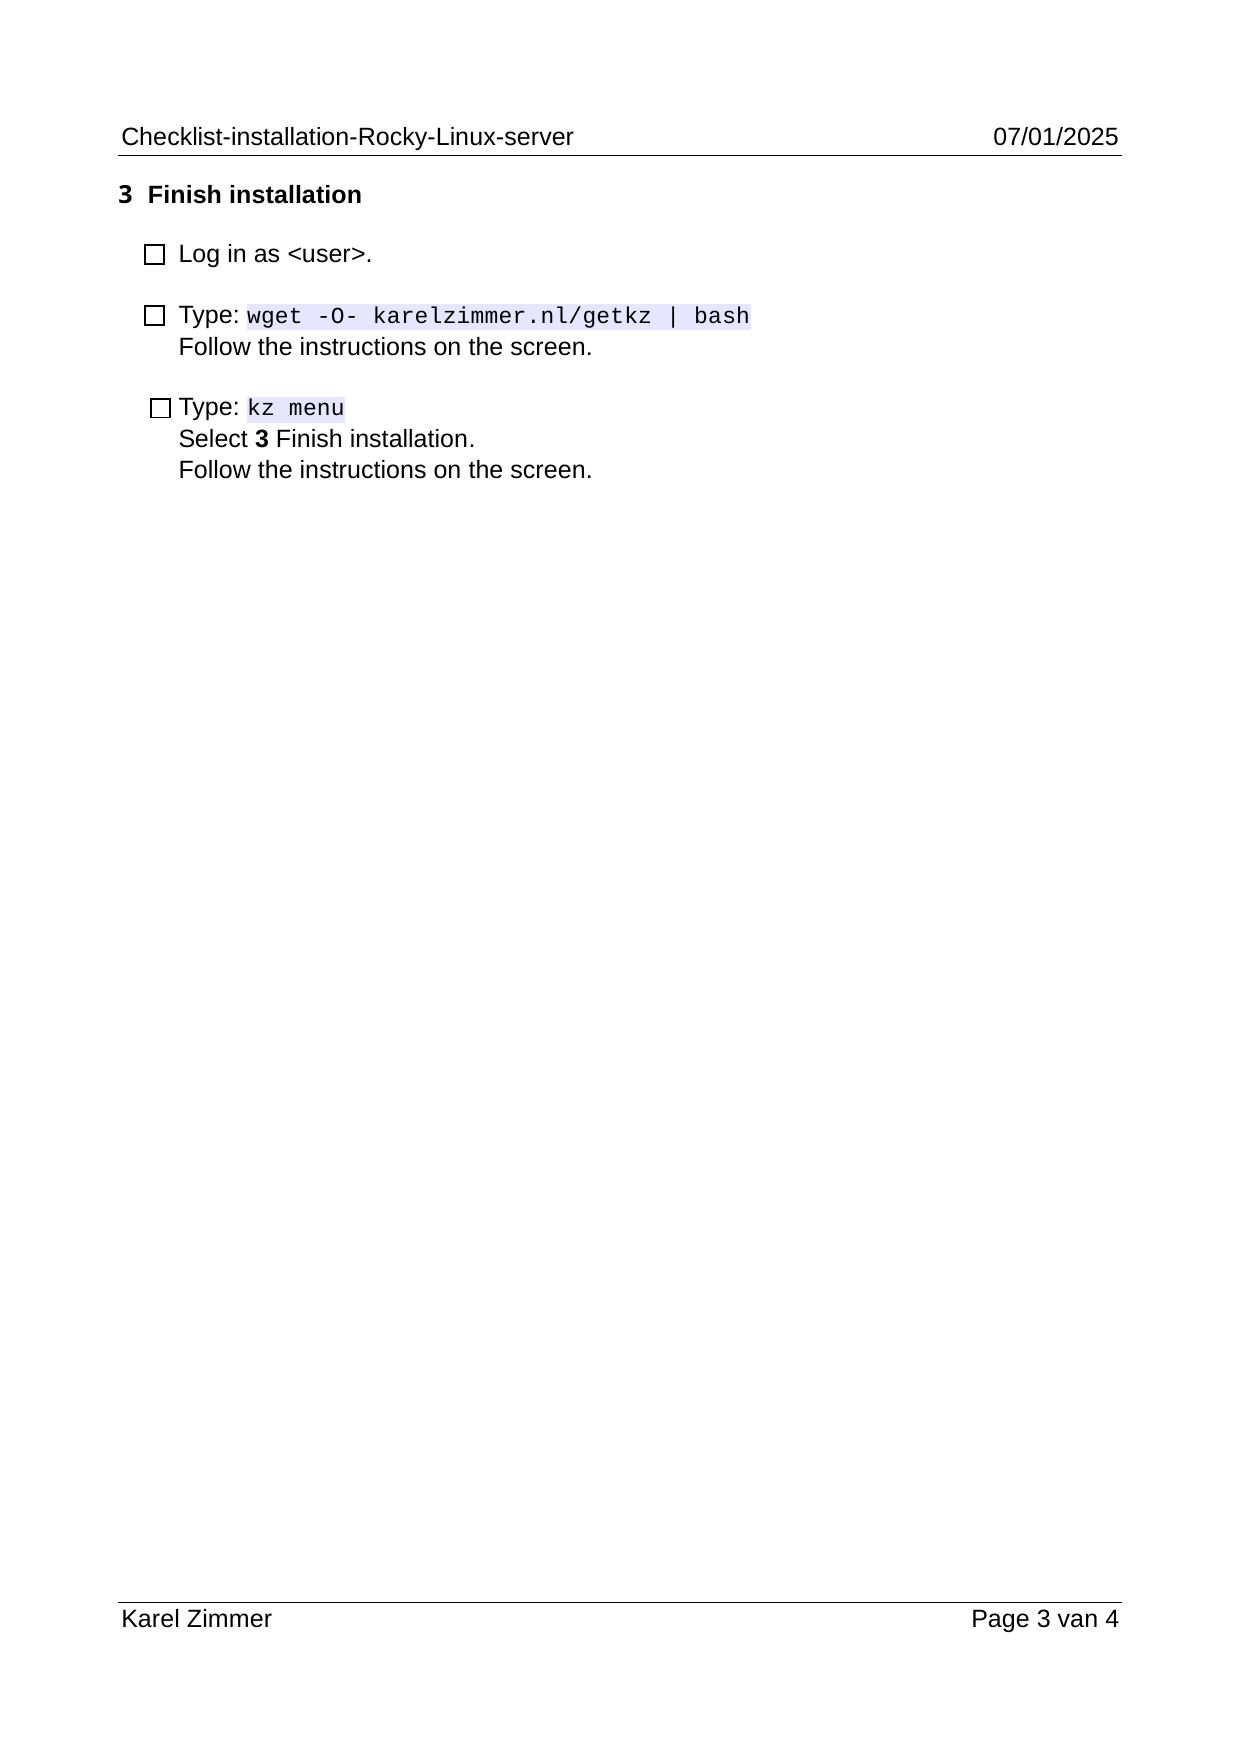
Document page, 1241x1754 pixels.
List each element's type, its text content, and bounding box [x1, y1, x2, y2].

list Finish installation [118, 177, 1122, 211]
table_cell [118, 454, 142, 485]
table_cell [118, 362, 142, 392]
table_cell [142, 392, 177, 424]
table_cell [118, 332, 142, 362]
table_cell [118, 300, 142, 332]
table_header [118, 239, 142, 269]
table_header [142, 239, 177, 269]
table_cell Select 3 Finish installation. [177, 424, 1122, 454]
table_cell [142, 269, 177, 300]
table_cell [142, 332, 177, 362]
table_cell [142, 300, 177, 332]
table_cell [177, 269, 1122, 300]
table_cell [142, 424, 177, 454]
table_cell [177, 362, 1122, 392]
table_cell Follow the instructions on the screen. [177, 332, 1122, 362]
table_cell Type: kz menu [177, 392, 1122, 424]
table_header Log in as <user>. [177, 239, 1122, 269]
table_cell [142, 362, 177, 392]
table_cell [118, 269, 142, 300]
table_cell Follow the instructions on the screen. [177, 454, 1122, 485]
table_cell [118, 424, 142, 454]
table_cell [142, 454, 177, 485]
table_cell Type: wget -O- karelzimmer.nl/getkz | bash [177, 300, 1122, 332]
table_cell [118, 392, 142, 424]
